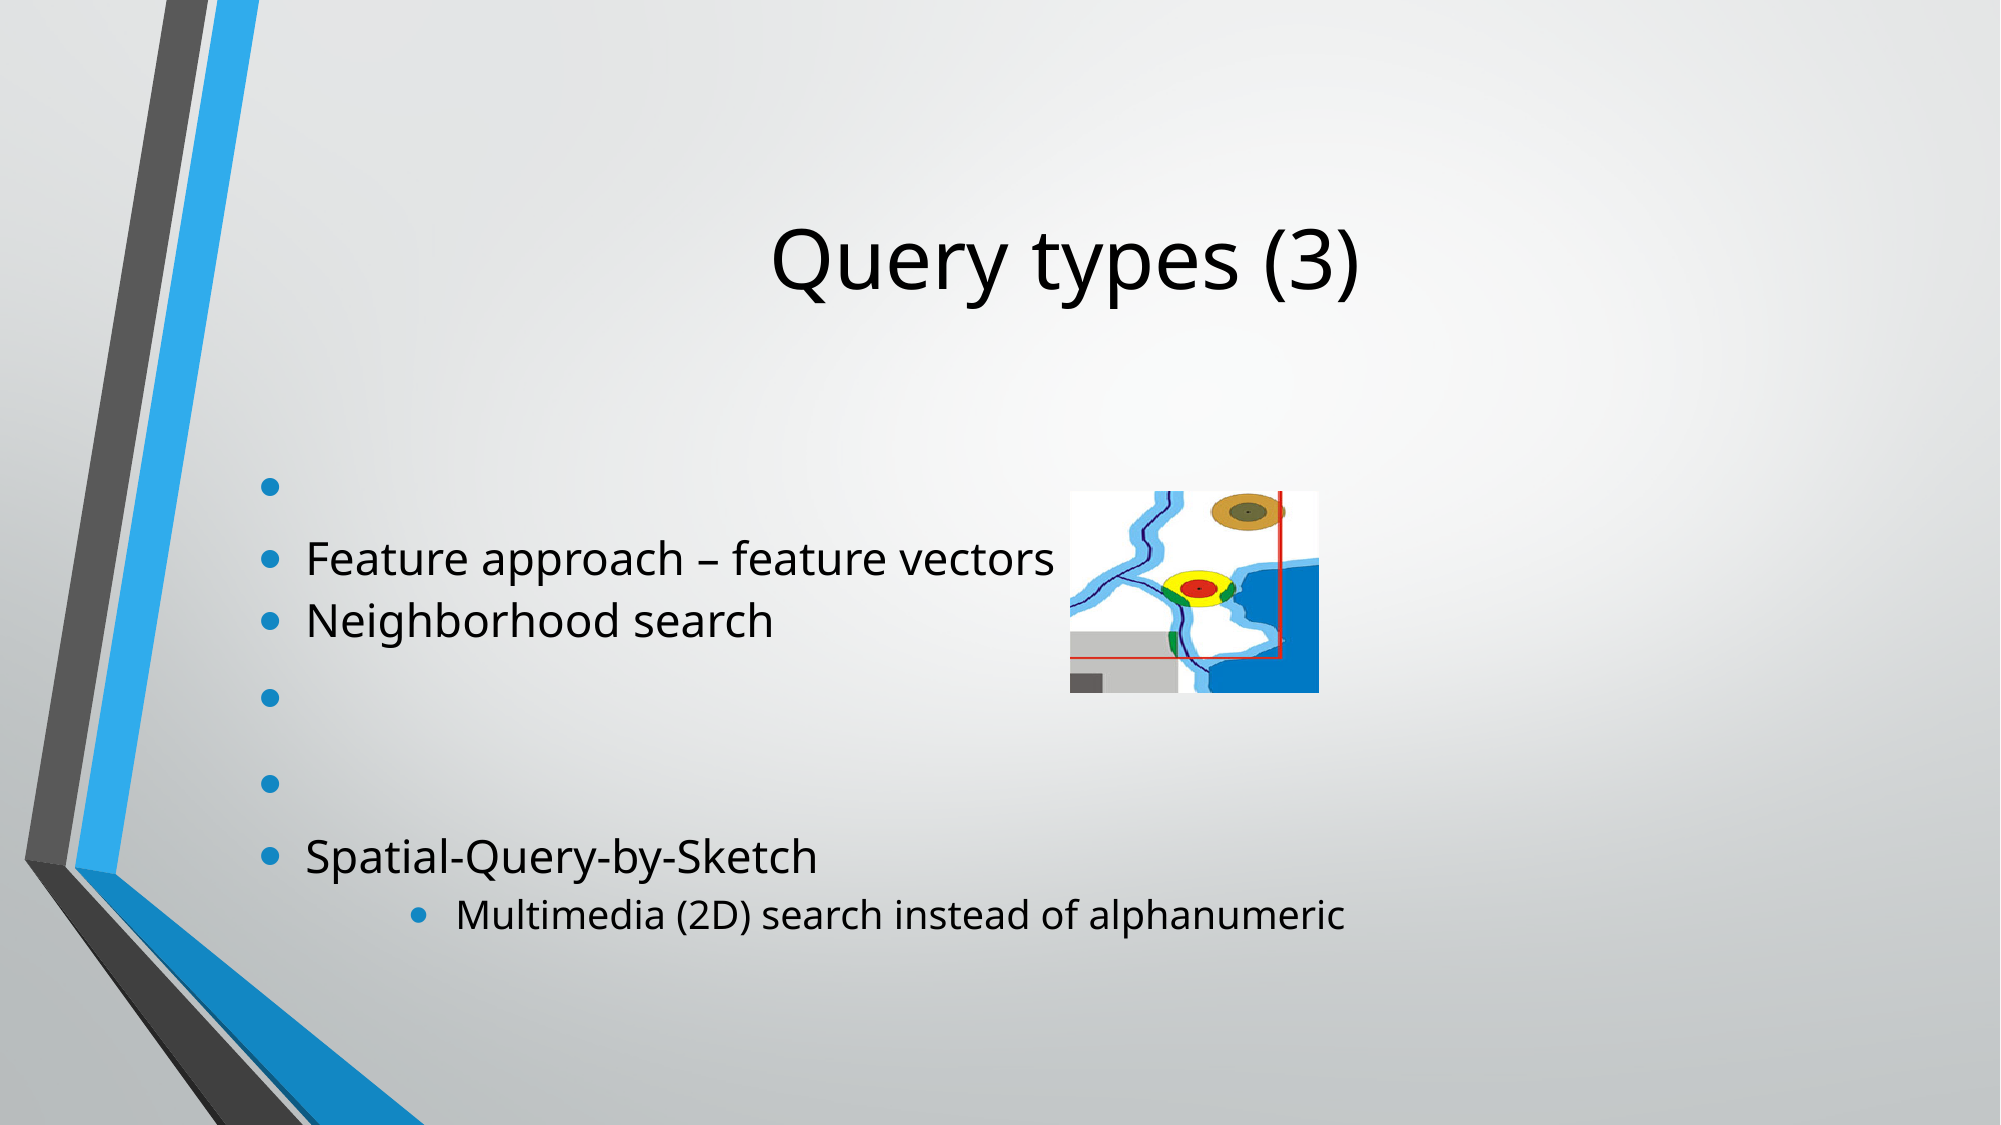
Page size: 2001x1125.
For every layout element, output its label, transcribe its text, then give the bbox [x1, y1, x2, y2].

title Query types (3) [243, 112, 1887, 400]
picture [1070, 491, 1319, 693]
list Feature approach – feature vectors Neighborhood search Spatial-Query-by-Sketch Multimedia (2D) search instead of alphanumeric [243, 437, 1887, 950]
